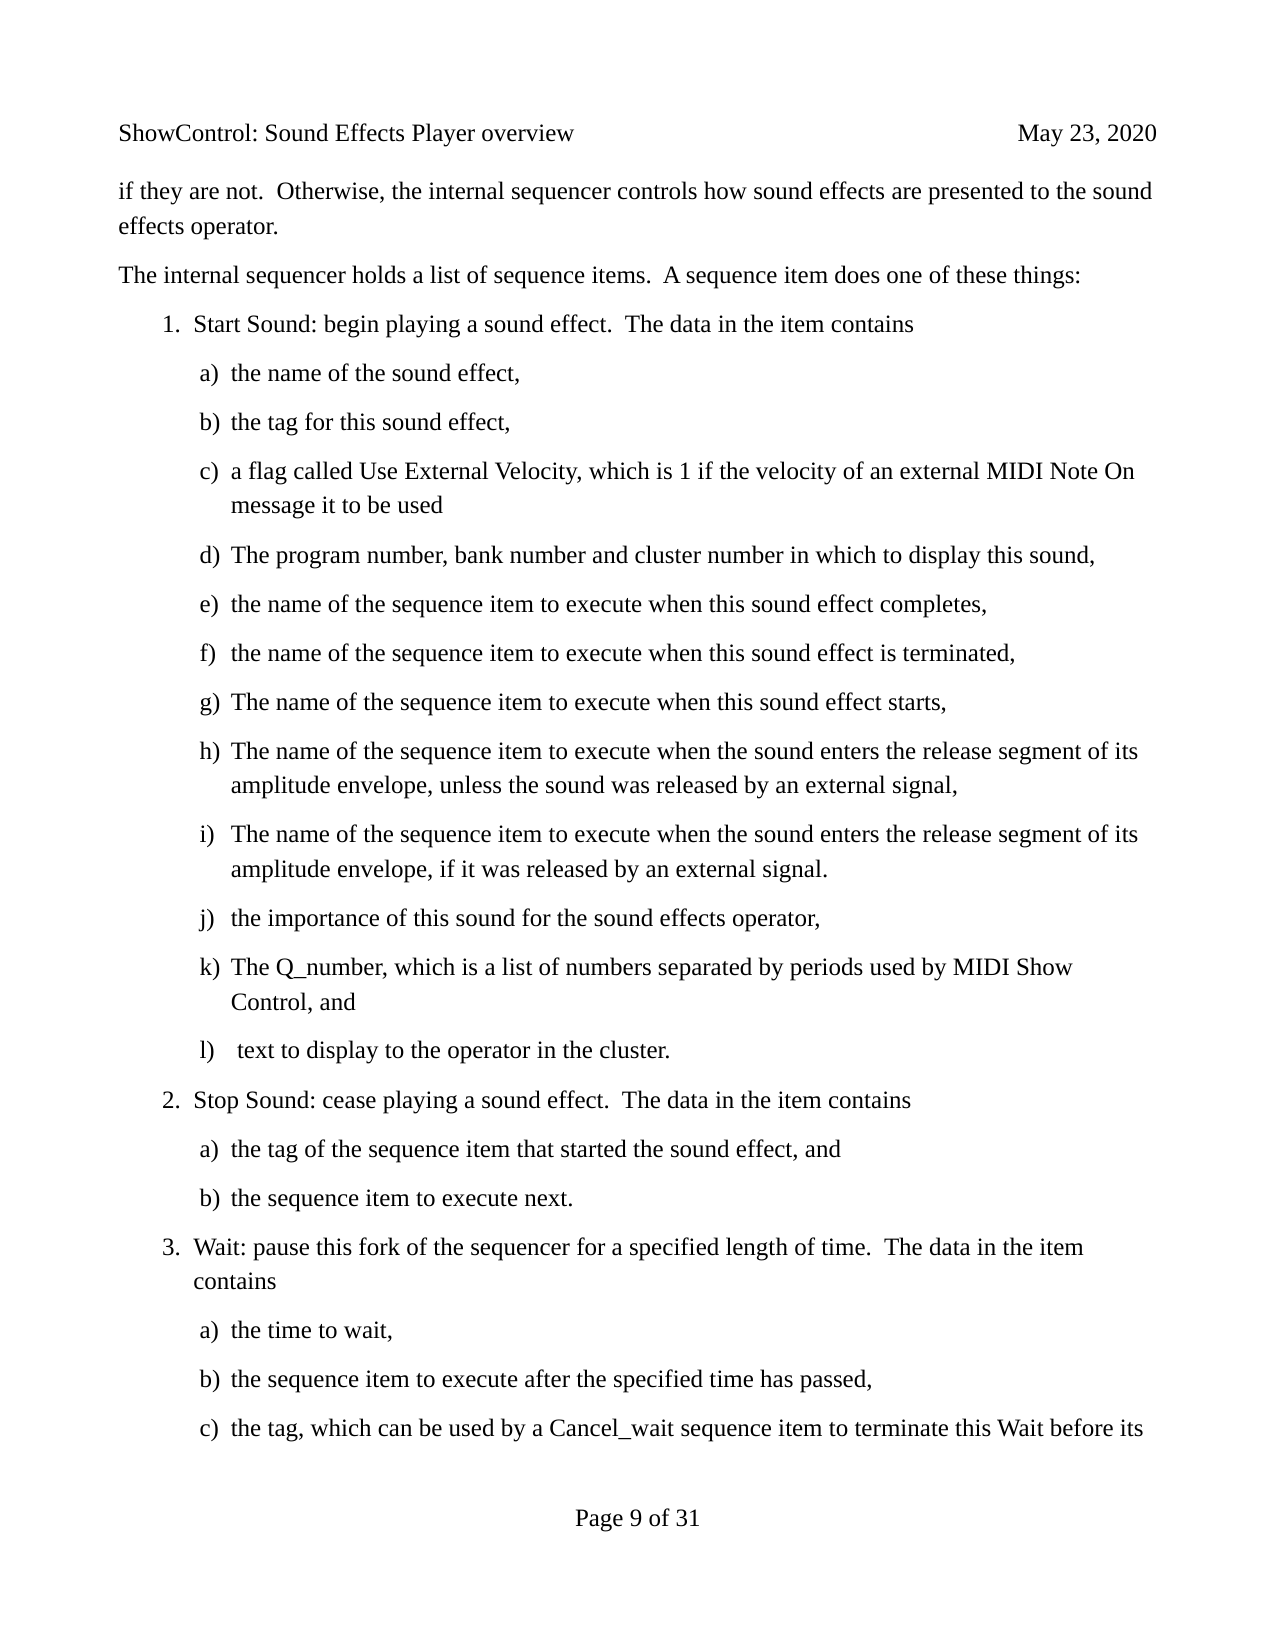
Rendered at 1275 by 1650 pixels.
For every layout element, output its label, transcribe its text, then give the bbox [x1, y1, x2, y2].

list the sequence item to execute next. [193, 1183, 1157, 1212]
list The program number, bank number and cluster number in which to display this sound, [193, 540, 1157, 568]
list the time to wait, [193, 1315, 1157, 1344]
list Stop Sound: cease playing a sound effect. The data in the item contains [156, 1085, 1157, 1113]
text The internal sequencer holds a list of sequence items. A sequence item does one of these things: [118, 260, 1157, 289]
list a flag called Use External Velocity, which is 1 if the velocity of an external MIDI Note On message it to be used [193, 456, 1157, 519]
list the name of the sequence item to execute when this sound effect is terminated, [193, 638, 1157, 667]
list The name of the sequence item to execute when the sound enters the release segment of its amplitude envelope, if it was released by an external signal. [193, 819, 1157, 883]
list the importance of this sound for the sound effects operator, [193, 903, 1157, 932]
list the tag of the sequence item that started the sound effect, and [193, 1134, 1157, 1162]
list the tag, which can be used by a Cancel_wait sequence item to terminate this Wait before its [193, 1413, 1157, 1442]
list The name of the sequence item to execute when the sound enters the release segment of its amplitude envelope, unless the sound was released by an external signal, [193, 736, 1157, 799]
list text to display to the operator in the cluster. [193, 1036, 1157, 1064]
list the name of the sequence item to execute when this sound effect completes, [193, 589, 1157, 617]
list Wait: pause this fork of the sequencer for a specified length of time. The data in the item contains [156, 1232, 1157, 1295]
text if they are not. Otherwise, the internal sequencer controls how sound effects are presented to the sound effects operator. [118, 176, 1157, 239]
list The Q_number, which is a list of numbers separated by periods used by MIDI Show Control, and [193, 952, 1157, 1015]
list the sequence item to execute after the specified time has passed, [193, 1364, 1157, 1393]
list the tag for this sound effect, [193, 407, 1157, 436]
list Start Sound: begin playing a sound effect. The data in the item contains [156, 309, 1157, 338]
list the name of the sound effect, [193, 358, 1157, 387]
list The name of the sequence item to execute when this sound effect starts, [193, 687, 1157, 716]
